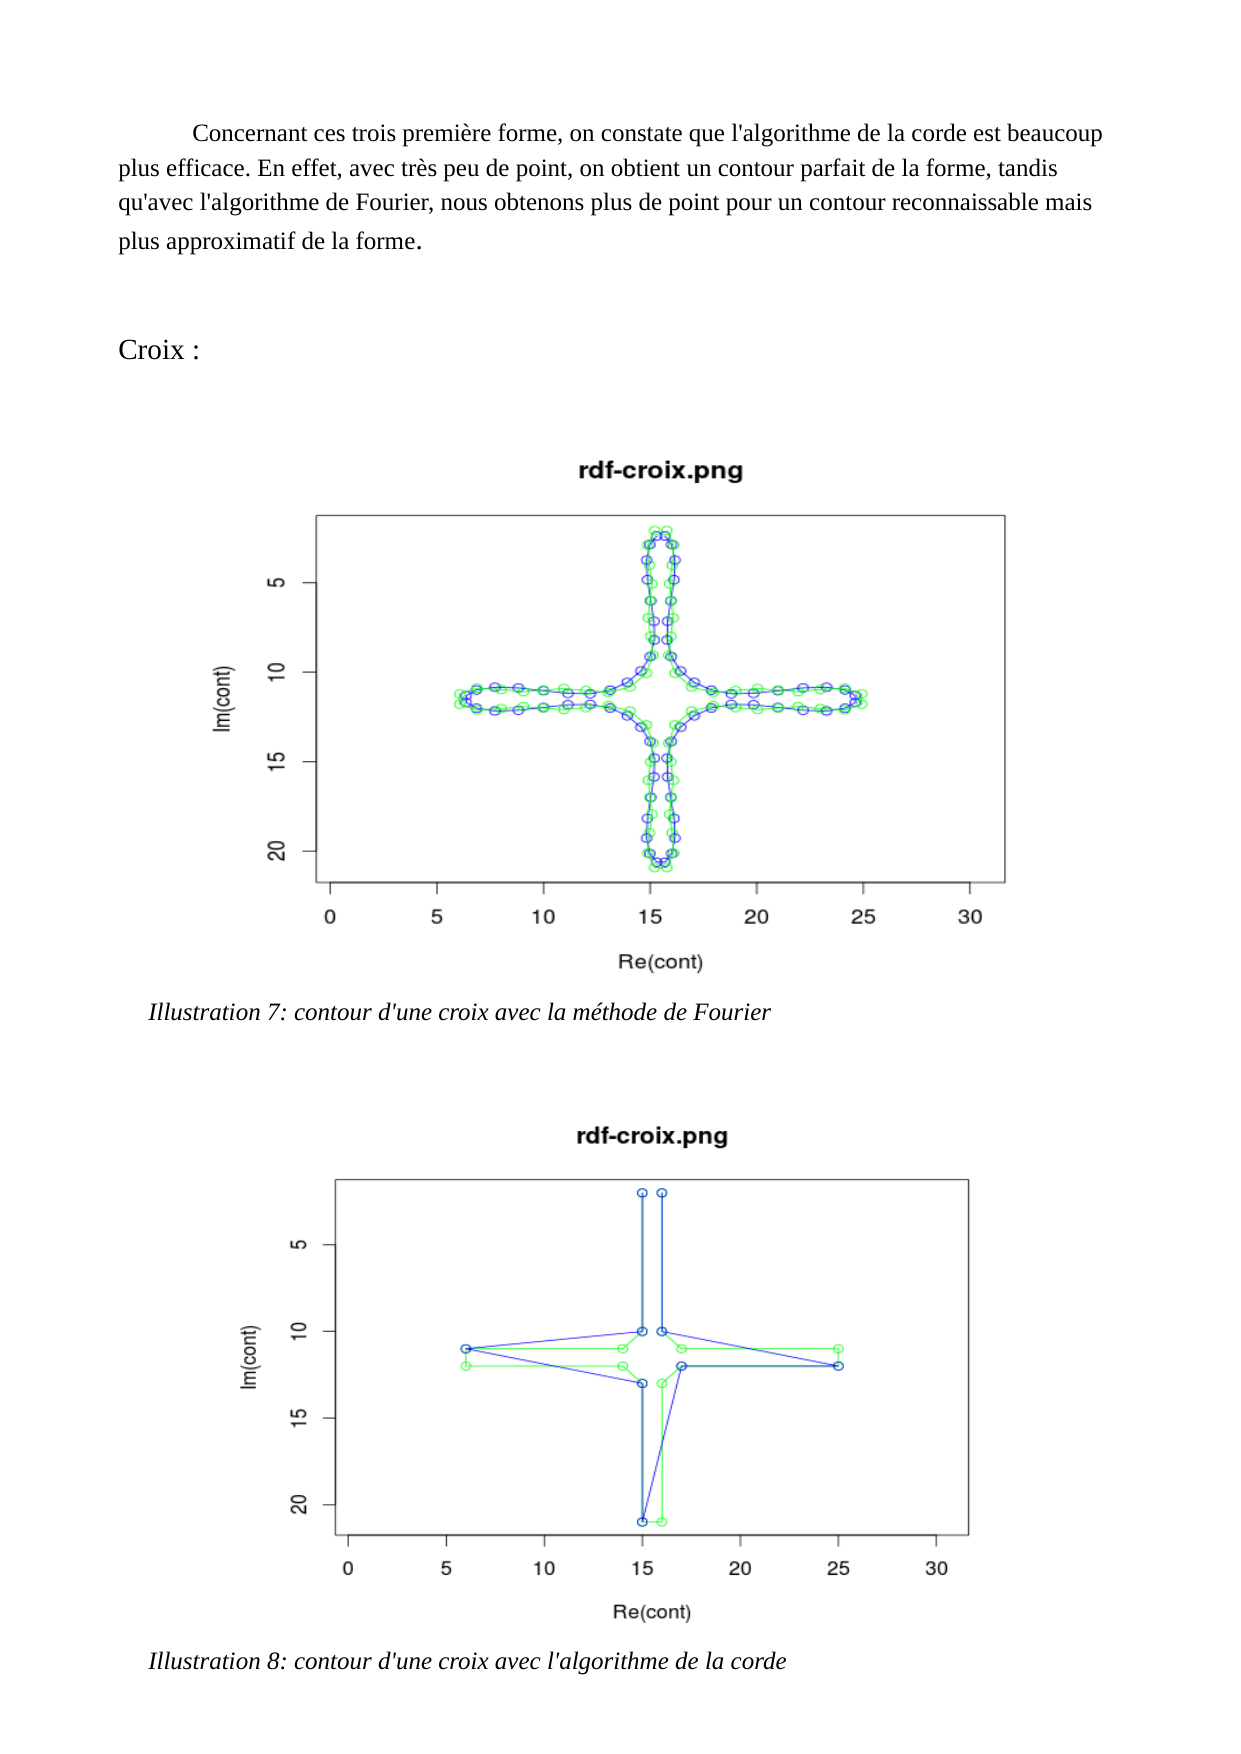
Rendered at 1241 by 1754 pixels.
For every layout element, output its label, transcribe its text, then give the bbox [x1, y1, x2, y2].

text Illustration 8: contour d'une croix avec l'algorithme de la corde [148, 1647, 1107, 1675]
text [148, 1026, 1119, 1054]
text [148, 1078, 1107, 1091]
picture [234, 1090, 1021, 1647]
text [148, 1675, 1107, 1688]
text Concernant ces trois première forme, on constate que l'algorithme de la corde est beaucoup plus efficace. En effet, avec très peu de point, on obtient un contour parfait de la forme, tandis qu'avec l'algorithme de Fourier, nous obtenons plus de point pour un contour reconnaissable mais plus approximatif de la forme. [118, 118, 1122, 256]
picture [206, 423, 1062, 998]
text [148, 411, 1119, 423]
text Illustration 7: contour d'une croix avec la méthode de Fourier [148, 998, 1119, 1026]
text Croix : [118, 332, 1122, 366]
